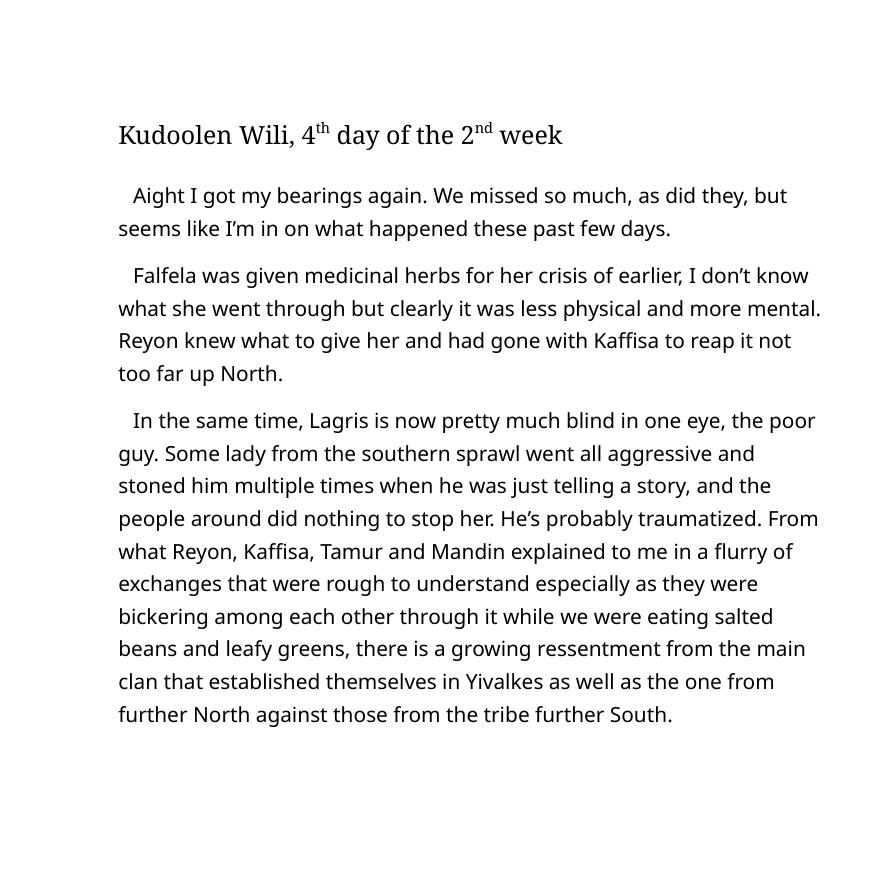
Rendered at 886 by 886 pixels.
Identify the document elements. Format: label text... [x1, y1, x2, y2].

subtitle Kudoolen Wili, 4th day of the 2nd week [118, 118, 827, 152]
text In the same time, Lagris is now pretty much blind in one eye, the poor guy. Some lady from the southern sprawl went all aggressive and stoned him multiple times when he was just telling a story, and the people around did nothing to stop her. He’s probably traumatized. From what Reyon, Kaffisa, Tamur and Mandin explained to me in a flurry of exchanges that were rough to understand especially as they were bickering among each other through it while we were eating salted beans and leafy greens, there is a growing ressentment from the main clan that established themselves in Yivalkes as well as the one from further North against those from the tribe further South. [118, 406, 827, 728]
text Falfela was given medicinal herbs for her crisis of earlier, I don’t know what she went through but clearly it was less physical and more mental. Reyon knew what to give her and had gone with Kaffisa to reap it not too far up North. [118, 261, 827, 388]
text Aight I got my bearings again. We missed so much, as did they, but seems like I’m in on what happened these past few days. [118, 182, 827, 243]
